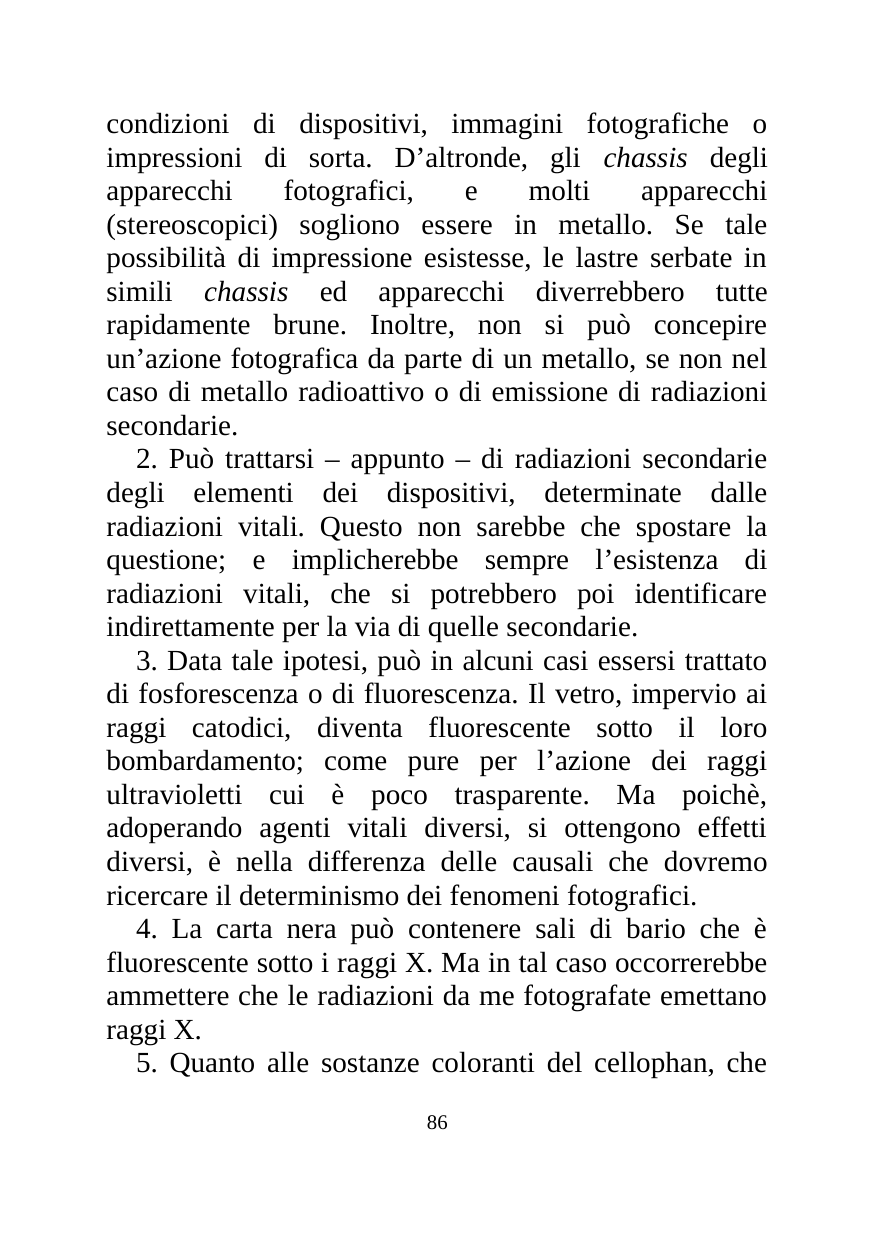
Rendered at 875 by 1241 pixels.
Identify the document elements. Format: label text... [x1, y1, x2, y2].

text 5. Quanto alle sostanze coloranti del cellophan, che [106, 1045, 768, 1079]
text 4. La carta nera può contenere sali di bario che è fluorescente sotto i raggi X. Ma in tal caso occorrerebbe ammettere che le radiazioni da me fotografate emettano raggi X. [106, 911, 768, 1045]
text 3. Data tale ipotesi, può in alcuni casi essersi trattato di fosforescenza o di fluorescenza. Il vetro, impervio ai raggi catodici, diventa fluorescente sotto il loro bombardamento; come pure per l’azione dei raggi ultravioletti cui è poco trasparente. Ma poichè, adoperando agenti vitali diversi, si ottengono effetti diversi, è nella differenza delle causali che dovremo ricercare il determinismo dei fenomeni fotografici. [106, 643, 768, 911]
text condizioni di dispositivi, immagini fotografiche o impressioni di sorta. D’altronde, gli chassis degli apparecchi fotografici, e molti apparecchi (stereoscopici) sogliono essere in metallo. Se tale possibilità di impressione esistesse, le lastre serbate in simili chassis ed apparecchi diverrebbero tutte rapidamente brune. Inoltre, non si può concepire un’azione fotografica da parte di un metallo, se non nel caso di metallo radioattivo o di emissione di radiazioni secondarie. [106, 106, 768, 442]
text 2. Può trattarsi – appunto – di radiazioni secondarie degli elementi dei dispositivi, determinate dalle radiazioni vitali. Questo non sarebbe che spostare la questione; e implicherebbe sempre l’esistenza di radiazioni vitali, che si potrebbero poi identificare indirettamente per la via di quelle secondarie. [106, 442, 768, 643]
